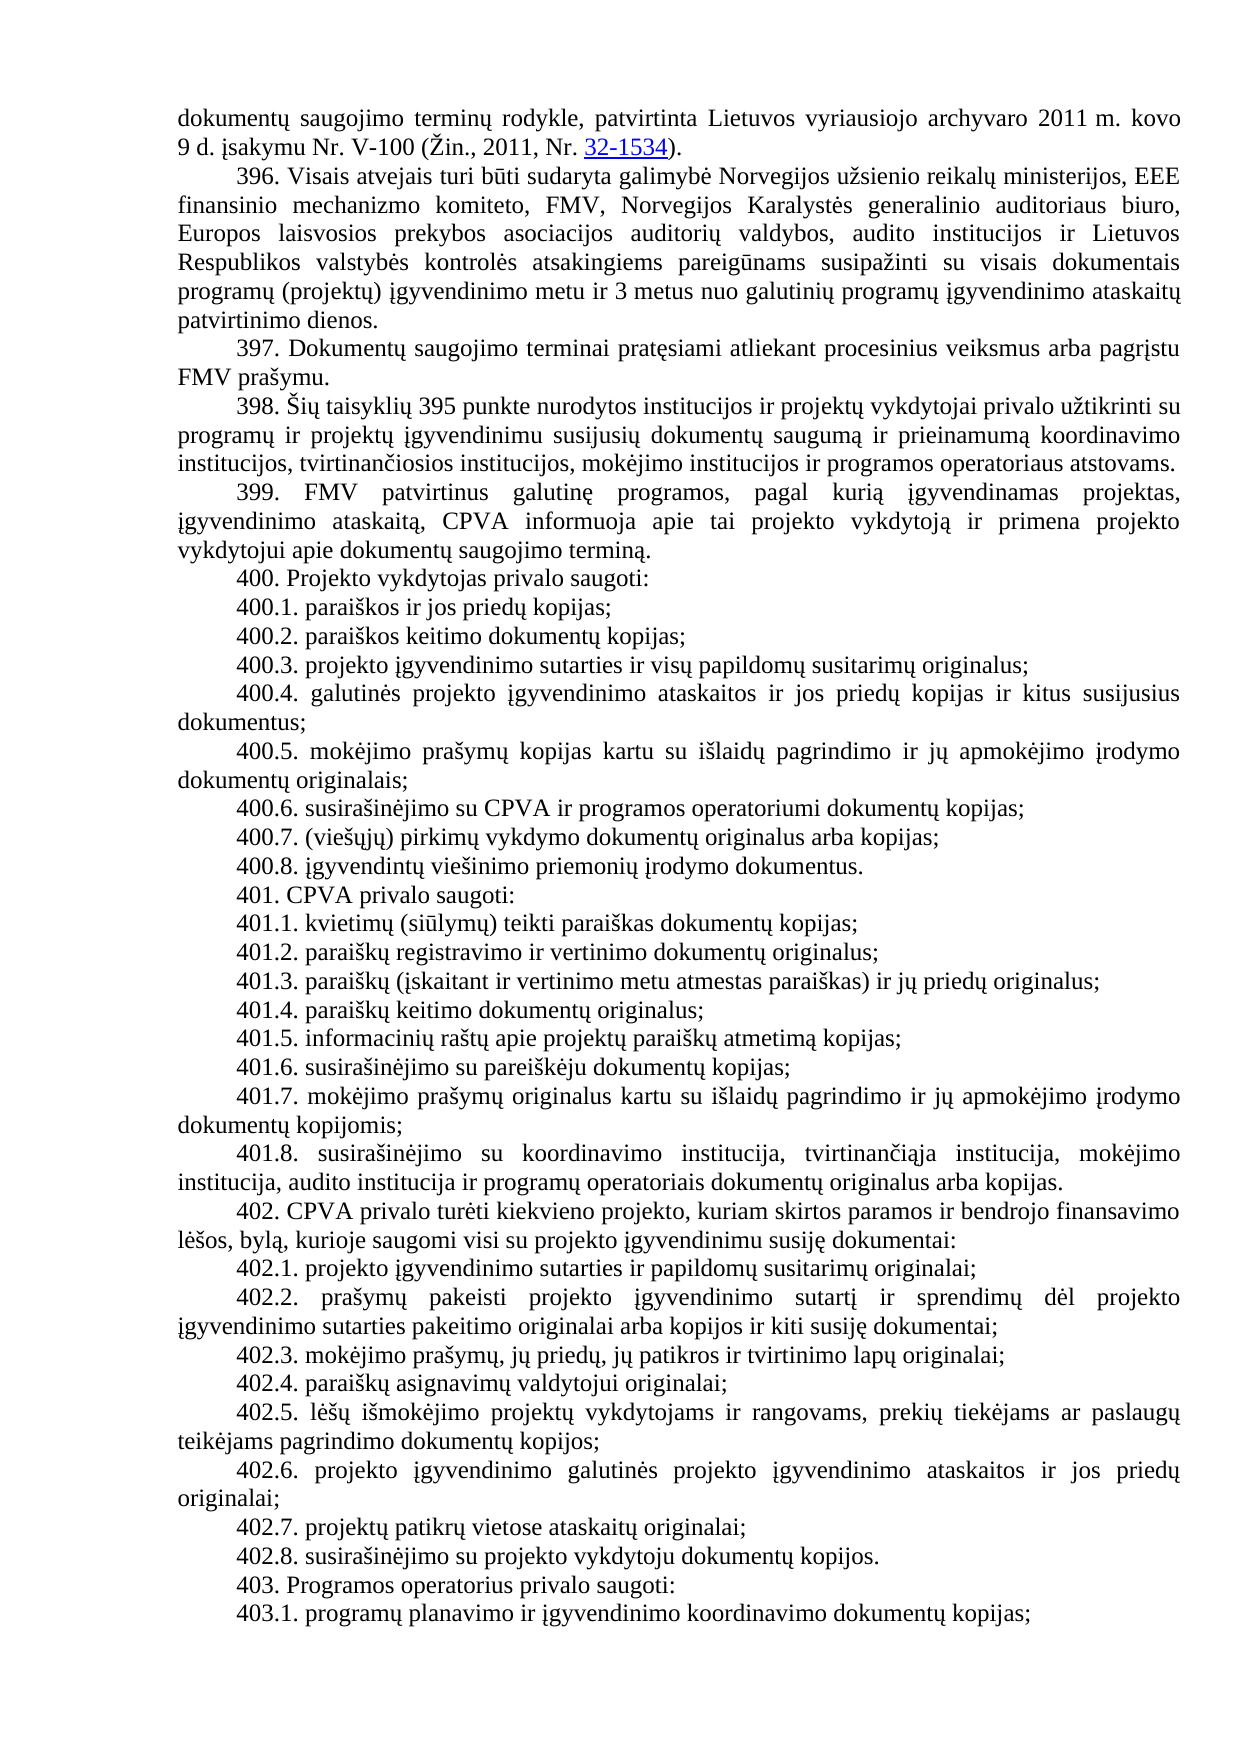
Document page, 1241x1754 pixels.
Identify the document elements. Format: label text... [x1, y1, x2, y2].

text 401. CPVA privalo saugoti: [177, 880, 1181, 908]
text 401.2. paraiškų registravimo ir vertinimo dokumentų originalus; [177, 937, 1181, 966]
text 399. FMV patvirtinus galutinę programos, pagal kurią įgyvendinamas projektas, įgyvendinimo ataskaitą, CPVA informuoja apie tai projekto vykdytoją ir primena projekto vykdytojui apie dokumentų saugojimo terminą. [177, 477, 1181, 563]
text 402.6. projekto įgyvendinimo galutinės projekto įgyvendinimo ataskaitos ir jos priedų originalai; [177, 1455, 1181, 1512]
text 400.2. paraiškos keitimo dokumentų kopijas; [177, 621, 1181, 650]
text 402.3. mokėjimo prašymų, jų priedų, jų patikros ir tvirtinimo lapų originalai; [177, 1340, 1181, 1368]
text 400.3. projekto įgyvendinimo sutarties ir visų papildomų susitarimų originalus; [177, 650, 1181, 678]
text 400.4. galutinės projekto įgyvendinimo ataskaitos ir jos priedų kopijas ir kitus susijusius dokumentus; [177, 678, 1181, 736]
text dokumentų saugojimo terminų rodykle, patvirtinta Lietuvos vyriausiojo archyvaro 2011 m. kovo 9 d. įsakymu Nr. V-100 (Žin., 2011, Nr. 32-1534). [177, 103, 1181, 161]
text 402. CPVA privalo turėti kiekvieno projekto, kuriam skirtos paramos ir bendrojo finansavimo lėšos, bylą, kurioje saugomi visi su projekto įgyvendinimu susiję dokumentai: [177, 1196, 1181, 1253]
text 402.1. projekto įgyvendinimo sutarties ir papildomų susitarimų originalai; [177, 1253, 1181, 1282]
text 402.2. prašymų pakeisti projekto įgyvendinimo sutartį ir sprendimų dėl projekto įgyvendinimo sutarties pakeitimo originalai arba kopijos ir kiti susiję dokumentai; [177, 1282, 1181, 1340]
text 401.4. paraiškų keitimo dokumentų originalus; [177, 995, 1181, 1023]
text 400.6. susirašinėjimo su CPVA ir programos operatoriumi dokumentų kopijas; [177, 793, 1181, 822]
text 396. Visais atvejais turi būti sudaryta galimybė Norvegijos užsienio reikalų ministerijos, EEE finansinio mechanizmo komiteto, FMV, Norvegijos Karalystės generalinio auditoriaus biuro, Europos laisvosios prekybos asociacijos auditorių valdybos, audito institucijos ir Lietuvos Respublikos valstybės kontrolės atsakingiems pareigūnams susipažinti su visais dokumentais programų (projektų) įgyvendinimo metu ir 3 metus nuo galutinių programų įgyvendinimo ataskaitų patvirtinimo dienos. [177, 161, 1181, 333]
text 403.1. programų planavimo ir įgyvendinimo koordinavimo dokumentų kopijas; [177, 1598, 1181, 1627]
text 401.3. paraiškų (įskaitant ir vertinimo metu atmestas paraiškas) ir jų priedų originalus; [177, 966, 1181, 995]
text 400.8. įgyvendintų viešinimo priemonių įrodymo dokumentus. [177, 851, 1181, 880]
text 401.5. informacinių raštų apie projektų paraiškų atmetimą kopijas; [177, 1023, 1181, 1052]
text 400.5. mokėjimo prašymų kopijas kartu su išlaidų pagrindimo ir jų apmokėjimo įrodymo dokumentų originalais; [177, 736, 1181, 793]
text 401.8. susirašinėjimo su koordinavimo institucija, tvirtinančiąja institucija, mokėjimo institucija, audito institucija ir programų operatoriais dokumentų originalus arba kopijas. [177, 1138, 1181, 1196]
text 402.5. lėšų išmokėjimo projektų vykdytojams ir rangovams, prekių tiekėjams ar paslaugų teikėjams pagrindimo dokumentų kopijos; [177, 1397, 1181, 1455]
text 403. Programos operatorius privalo saugoti: [177, 1570, 1181, 1598]
text 401.6. susirašinėjimo su pareiškėju dokumentų kopijas; [177, 1052, 1181, 1081]
text 402.4. paraiškų asignavimų valdytojui originalai; [177, 1368, 1181, 1397]
text 400. Projekto vykdytojas privalo saugoti: [177, 563, 1181, 592]
text 401.1. kvietimų (siūlymų) teikti paraiškas dokumentų kopijas; [177, 908, 1181, 937]
text 402.7. projektų patikrų vietose ataskaitų originalai; [177, 1512, 1181, 1541]
text 400.7. (viešųjų) pirkimų vykdymo dokumentų originalus arba kopijas; [177, 822, 1181, 851]
text 397. Dokumentų saugojimo terminai pratęsiami atliekant procesinius veiksmus arba pagrįstu FMV prašymu. [177, 333, 1181, 391]
text 400.1. paraiškos ir jos priedų kopijas; [177, 592, 1181, 621]
text 401.7. mokėjimo prašymų originalus kartu su išlaidų pagrindimo ir jų apmokėjimo įrodymo dokumentų kopijomis; [177, 1081, 1181, 1138]
text 402.8. susirašinėjimo su projekto vykdytoju dokumentų kopijos. [177, 1541, 1181, 1570]
text 398. Šių taisyklių 395 punkte nurodytos institucijos ir projektų vykdytojai privalo užtikrinti su programų ir projektų įgyvendinimu susijusių dokumentų saugumą ir prieinamumą koordinavimo institucijos, tvirtinančiosios institucijos, mokėjimo institucijos ir programos operatoriaus atstovams. [177, 391, 1181, 477]
